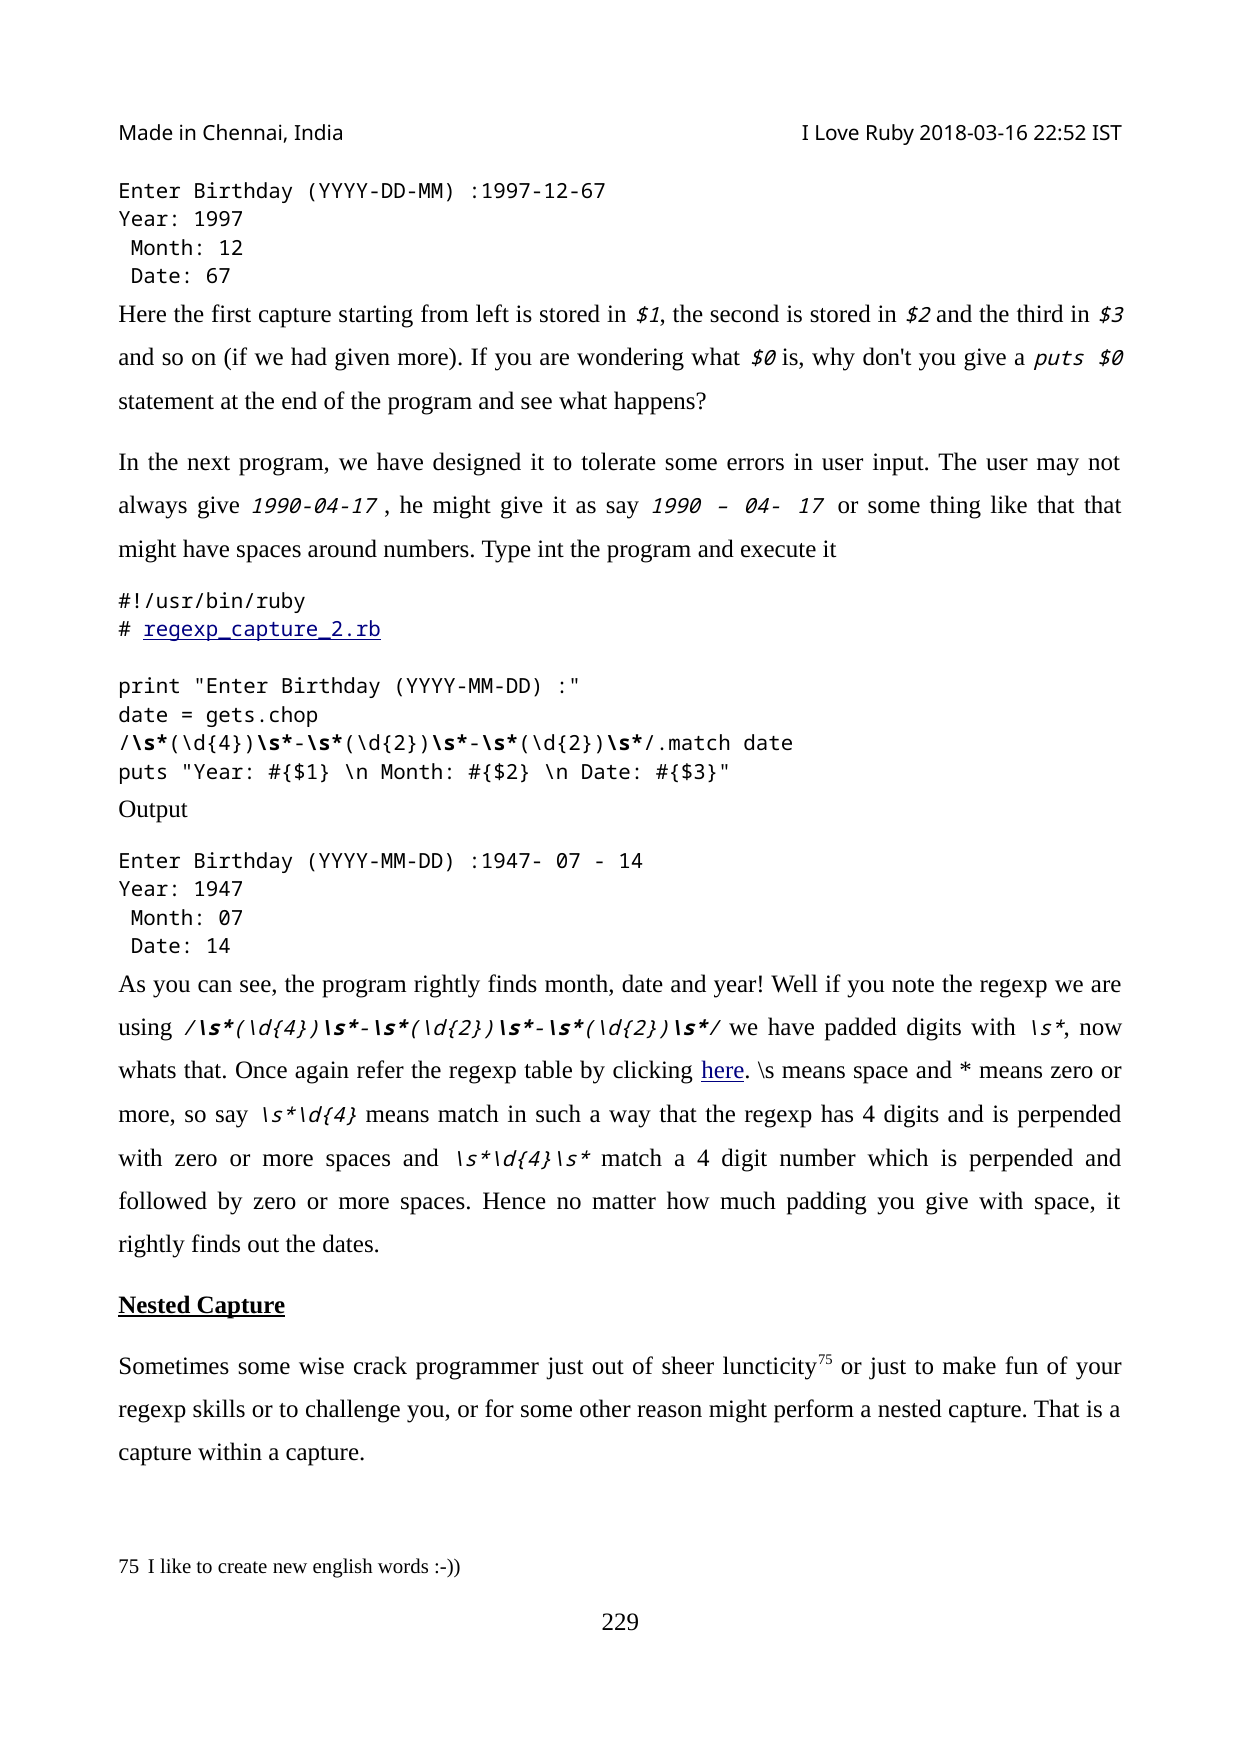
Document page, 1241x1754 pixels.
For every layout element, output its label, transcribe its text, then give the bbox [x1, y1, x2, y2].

text Output [118, 794, 1122, 823]
text #!/usr/bin/ruby [118, 586, 1122, 614]
text Sometimes some wise crack programmer just out of sheer luncticity or just to make fun of your regexp skills or to challenge you, or for some other reason might perform a nested capture. That is a capture within a capture. [118, 1351, 1122, 1466]
text Year: 1947 [118, 874, 1122, 903]
text puts "Year: #{$1} \n Month: #{$2} \n Date: #{$3}" [118, 757, 1122, 785]
text Enter Birthday (YYYY-MM-DD) :1947- 07 - 14 [118, 846, 1122, 874]
text Enter Birthday (YYYY-DD-MM) :1997-12-67 [118, 176, 1122, 204]
text Year: 1997 [118, 204, 1122, 233]
text I like to create new english words :-)) [118, 1553, 1122, 1578]
text Date: 14 [118, 931, 1122, 960]
text print "Enter Birthday (YYYY-MM-DD) :" [118, 671, 1122, 700]
text Nested Capture [118, 1290, 1122, 1319]
text Here the first capture starting from left is stored in $1, the second is stored in $2 and the third in $3 and so on (if we had given more). If you are wondering what $0 is, why don't you give a puts $0 statement at the end of the program and see what happens? [118, 299, 1122, 415]
text Month: 07 [118, 903, 1122, 931]
text Month: 12 [118, 233, 1122, 261]
text Date: 67 [118, 261, 1122, 290]
text /\s*(\d{4})\s*-\s*(\d{2})\s*-\s*(\d{2})\s*/.match date [118, 728, 1122, 757]
text # regexp_capture_2.rb [118, 614, 1122, 643]
text date = gets.chop [118, 700, 1122, 728]
text As you can see, the program rightly finds month, date and year! Well if you note the regexp we are using /\s*(\d{4})\s*-\s*(\d{2})\s*-\s*(\d{2})\s*/ we have padded digits with \s*, now whats that. Once again refer the regexp table by clicking here. \s means space and * means zero or more, so say \s*\d{4} means match in such a way that the regexp has 4 digits and is perpended with zero or more spaces and \s*\d{4}\s* match a 4 digit number which is perpended and followed by zero or more spaces. Hence no matter how much padding you give with space, it rightly finds out the dates. [118, 969, 1122, 1258]
text In the next program, we have designed it to tolerate some errors in user input. The user may not always give 1990-04-17 , he might give it as say 1990 – 04- 17 or some thing like that that might have spaces around numbers. Type int the program and execute it [118, 447, 1122, 563]
